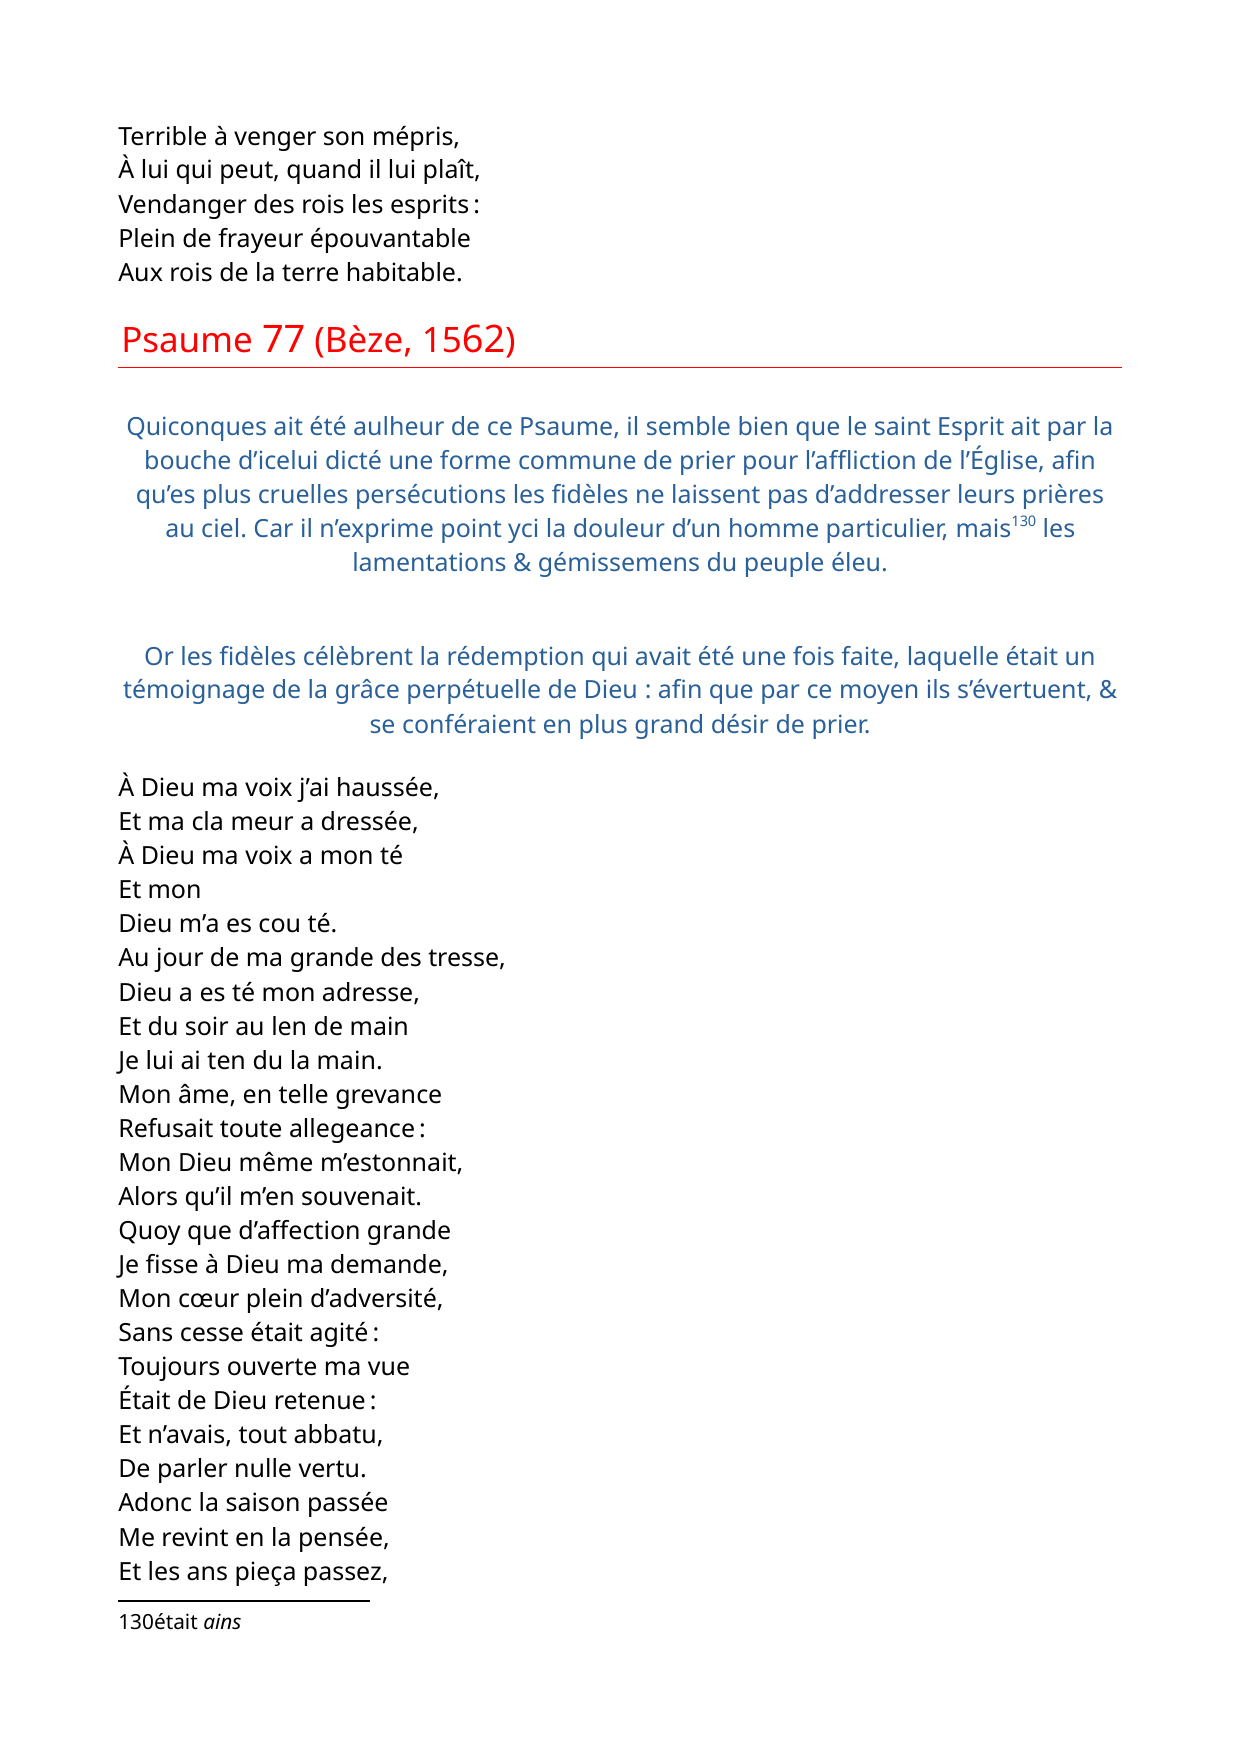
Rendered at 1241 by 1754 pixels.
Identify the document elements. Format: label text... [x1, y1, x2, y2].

text était ains [118, 1607, 1122, 1636]
text À lui qui peut, quand il lui plaît, [118, 152, 1122, 186]
text Sans cesse était agité : [118, 1315, 1122, 1349]
text Et ma cla meur a dressée, [118, 804, 1122, 838]
text Plein de frayeur épouvantable [118, 220, 1122, 254]
text Au jour de ma grande des tresse, [118, 940, 1122, 974]
text Et du soir au len de main [118, 1008, 1122, 1042]
text Me revint en la pensée, [118, 1519, 1122, 1553]
text Mon cœur plein d’adversité, [118, 1281, 1122, 1315]
subtitle Psaume 77 (Bèze, 1562) [118, 309, 1122, 367]
text Alors qu’il m’en souvenait. [118, 1178, 1122, 1213]
text Et n’avais, tout abbatu, [118, 1417, 1122, 1451]
text Dieu m’a es cou té. [118, 906, 1122, 940]
text Terrible à venger son mépris, [118, 118, 1122, 152]
text Je fisse à Dieu ma demande, [118, 1247, 1122, 1281]
text À Dieu ma voix j’ai haussée, [118, 770, 1122, 804]
text Or les fidèles célèbrent la rédemption qui avait été une fois faite, laquelle était un témoignage de la grâce perpétuelle de Dieu : afin que par ce moyen ils s’évertuent, & se conféraient en plus grand désir de prier. [118, 638, 1122, 740]
text Dieu a es té mon adresse, [118, 974, 1122, 1008]
text Vendanger des rois les esprits : [118, 186, 1122, 220]
text Quoy que d’affection grande [118, 1213, 1122, 1247]
text Adonc la saison passée [118, 1485, 1122, 1519]
text Était de Dieu retenue : [118, 1383, 1122, 1417]
text Refusait toute allegeance : [118, 1110, 1122, 1144]
text Quiconques ait été aulheur de ce Psaume, il semble bien que le saint Esprit ait par la bouche d’icelui dicté une forme commune de prier pour l’affliction de l’Église, afin qu’es plus cruelles persécutions les fidèles ne laissent pas d’addresser leurs prières au ciel. Car il n’exprime point yci la douleur d’un homme particulier, mais les lamentations & gémissemens du peuple éleu. [118, 409, 1122, 579]
text Mon Dieu même m’estonnait, [118, 1144, 1122, 1178]
text Toujours ouverte ma vue [118, 1349, 1122, 1383]
text À Dieu ma voix a mon té [118, 838, 1122, 872]
text Je lui ai ten du la main. [118, 1042, 1122, 1076]
text Aux rois de la terre habitable. [118, 254, 1122, 288]
text Et mon [118, 872, 1122, 906]
text De parler nulle vertu. [118, 1451, 1122, 1485]
text Et les ans pieça passez, [118, 1553, 1122, 1587]
text Mon âme, en telle grevance [118, 1076, 1122, 1110]
